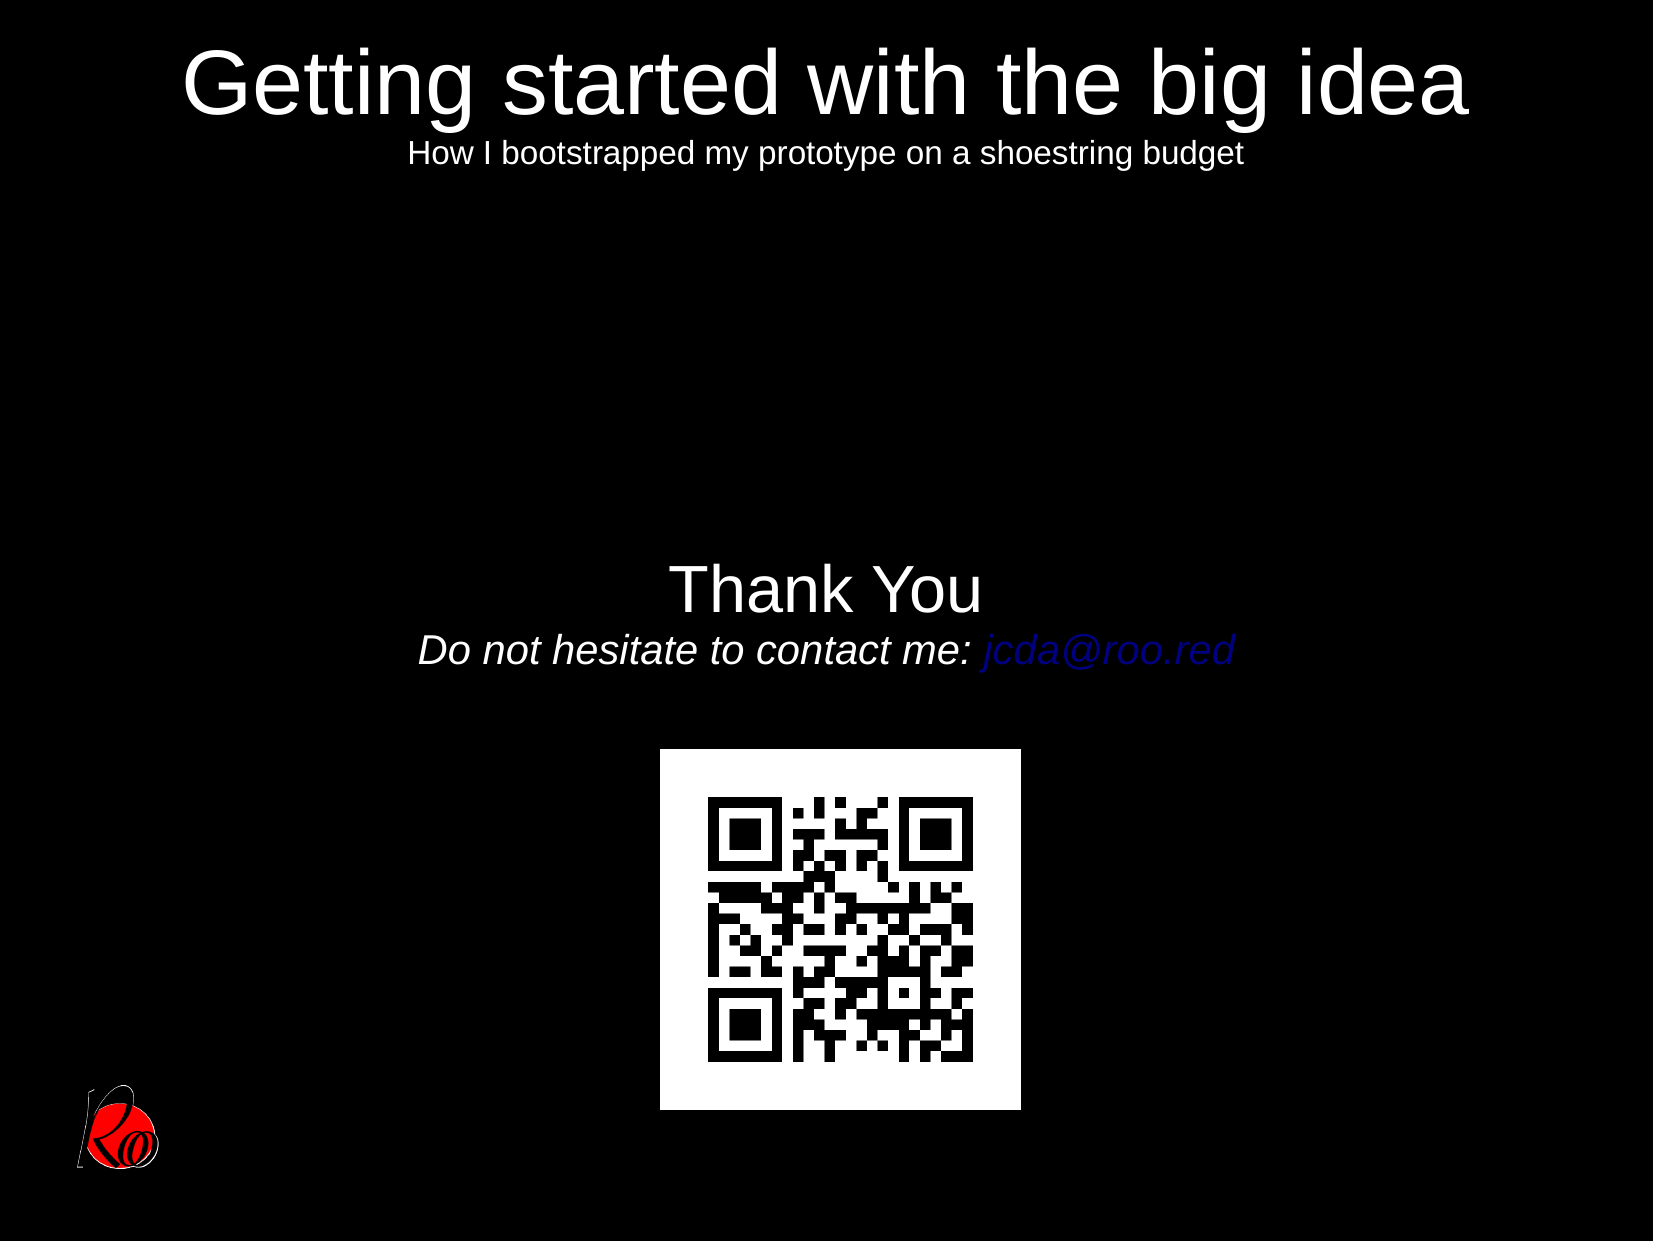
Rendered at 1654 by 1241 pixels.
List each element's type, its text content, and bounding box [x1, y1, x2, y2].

picture [75, 1085, 159, 1171]
title Getting started with the big idea How I bootstrapped my prototype on a shoestring budget [82, 32, 1571, 274]
subtitle Thank You Do not hesitate to contact me: jcda@roo.red [82, 290, 1571, 1010]
picture [660, 749, 1021, 1111]
